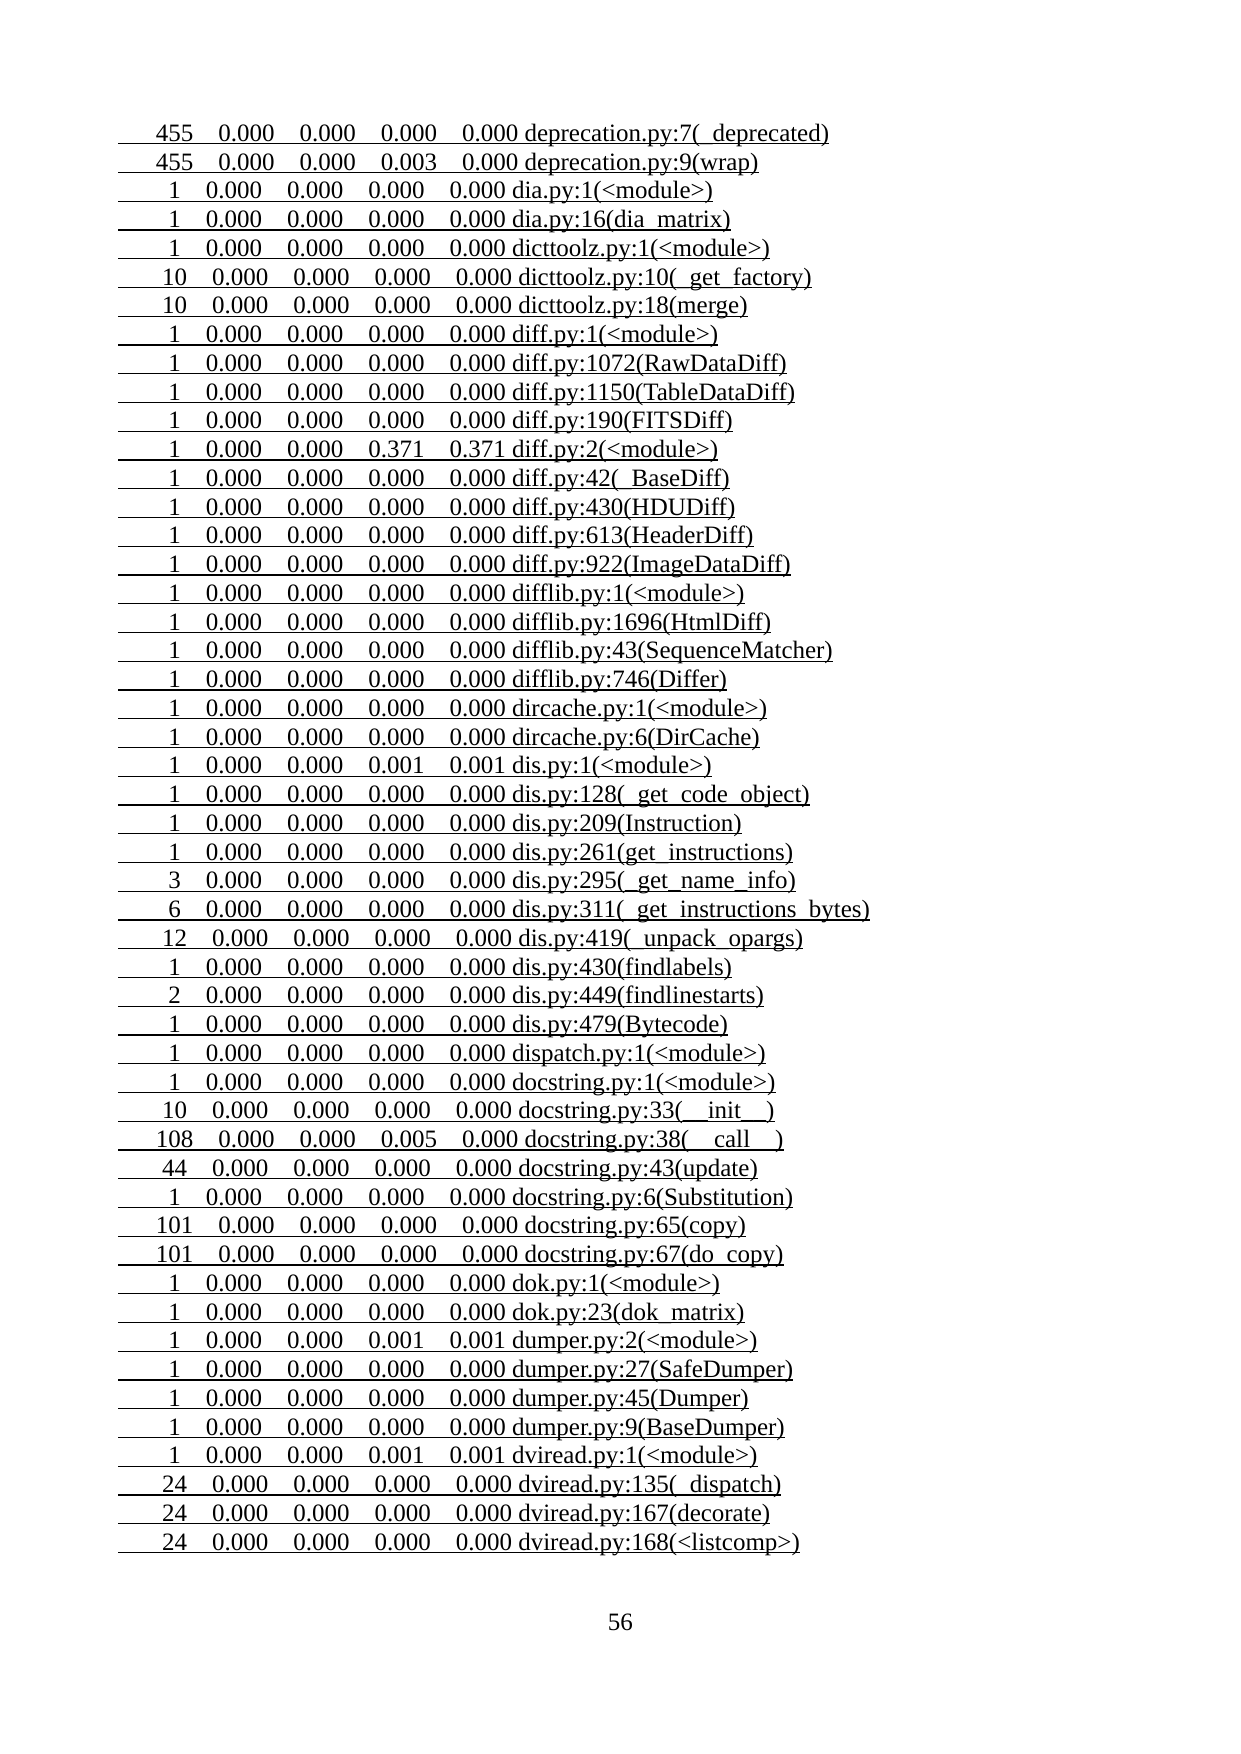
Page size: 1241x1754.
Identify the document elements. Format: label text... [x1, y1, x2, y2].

text 1 0.000 0.000 0.000 0.000 dia.py:1(<module>) [118, 176, 1122, 204]
text 1 0.000 0.000 0.000 0.000 diff.py:613(HeaderDiff) [118, 521, 1122, 549]
text 1 0.000 0.000 0.001 0.001 dviread.py:1(<module>) [118, 1441, 1122, 1469]
text 10 0.000 0.000 0.000 0.000 docstring.py:33(__init__) [118, 1096, 1122, 1124]
text 24 0.000 0.000 0.000 0.000 dviread.py:167(decorate) [118, 1498, 1122, 1527]
text 1 0.000 0.000 0.000 0.000 dok.py:23(dok_matrix) [118, 1297, 1122, 1326]
text 455 0.000 0.000 0.003 0.000 deprecation.py:9(wrap) [118, 147, 1122, 176]
text 1 0.000 0.000 0.000 0.000 diff.py:1150(TableDataDiff) [118, 377, 1122, 406]
text 10 0.000 0.000 0.000 0.000 dicttoolz.py:18(merge) [118, 291, 1122, 319]
text 44 0.000 0.000 0.000 0.000 docstring.py:43(update) [118, 1153, 1122, 1182]
text 1 0.000 0.000 0.000 0.000 dicttoolz.py:1(<module>) [118, 233, 1122, 262]
text 1 0.000 0.000 0.000 0.000 docstring.py:6(Substitution) [118, 1182, 1122, 1211]
text 1 0.000 0.000 0.001 0.001 dumper.py:2(<module>) [118, 1326, 1122, 1354]
text 1 0.000 0.000 0.000 0.000 dispatch.py:1(<module>) [118, 1038, 1122, 1067]
text 1 0.000 0.000 0.000 0.000 diff.py:42(_BaseDiff) [118, 463, 1122, 492]
text 1 0.000 0.000 0.000 0.000 difflib.py:1696(HtmlDiff) [118, 607, 1122, 636]
text 1 0.000 0.000 0.000 0.000 diff.py:190(FITSDiff) [118, 406, 1122, 434]
text 1 0.000 0.000 0.000 0.000 dis.py:209(Instruction) [118, 808, 1122, 837]
text 1 0.000 0.000 0.000 0.000 dircache.py:1(<module>) [118, 693, 1122, 722]
text 10 0.000 0.000 0.000 0.000 dicttoolz.py:10(_get_factory) [118, 262, 1122, 291]
text 1 0.000 0.000 0.001 0.001 dis.py:1(<module>) [118, 751, 1122, 779]
text 1 0.000 0.000 0.000 0.000 dis.py:261(get_instructions) [118, 837, 1122, 866]
text 1 0.000 0.000 0.000 0.000 docstring.py:1(<module>) [118, 1067, 1122, 1096]
text 101 0.000 0.000 0.000 0.000 docstring.py:65(copy) [118, 1211, 1122, 1239]
text 2 0.000 0.000 0.000 0.000 dis.py:449(findlinestarts) [118, 981, 1122, 1009]
text 108 0.000 0.000 0.005 0.000 docstring.py:38(__call__) [118, 1124, 1122, 1153]
text 1 0.000 0.000 0.000 0.000 difflib.py:43(SequenceMatcher) [118, 636, 1122, 664]
text 1 0.000 0.000 0.000 0.000 dumper.py:27(SafeDumper) [118, 1354, 1122, 1383]
text 24 0.000 0.000 0.000 0.000 dviread.py:168(<listcomp>) [118, 1527, 1122, 1556]
text 101 0.000 0.000 0.000 0.000 docstring.py:67(do_copy) [118, 1239, 1122, 1268]
text 1 0.000 0.000 0.000 0.000 dis.py:128(_get_code_object) [118, 779, 1122, 808]
text 1 0.000 0.000 0.000 0.000 dircache.py:6(DirCache) [118, 722, 1122, 751]
text 1 0.000 0.000 0.000 0.000 dok.py:1(<module>) [118, 1268, 1122, 1297]
text 24 0.000 0.000 0.000 0.000 dviread.py:135(_dispatch) [118, 1469, 1122, 1498]
text 1 0.000 0.000 0.000 0.000 diff.py:922(ImageDataDiff) [118, 549, 1122, 578]
text 12 0.000 0.000 0.000 0.000 dis.py:419(_unpack_opargs) [118, 923, 1122, 952]
text 1 0.000 0.000 0.000 0.000 diff.py:1072(RawDataDiff) [118, 348, 1122, 377]
text 6 0.000 0.000 0.000 0.000 dis.py:311(_get_instructions_bytes) [118, 894, 1122, 923]
text 1 0.000 0.000 0.000 0.000 dumper.py:9(BaseDumper) [118, 1412, 1122, 1441]
text 1 0.000 0.000 0.000 0.000 dia.py:16(dia_matrix) [118, 204, 1122, 233]
text 1 0.000 0.000 0.371 0.371 diff.py:2(<module>) [118, 434, 1122, 463]
text 1 0.000 0.000 0.000 0.000 difflib.py:746(Differ) [118, 664, 1122, 693]
text 1 0.000 0.000 0.000 0.000 dis.py:430(findlabels) [118, 952, 1122, 981]
text 1 0.000 0.000 0.000 0.000 dis.py:479(Bytecode) [118, 1009, 1122, 1038]
text 1 0.000 0.000 0.000 0.000 dumper.py:45(Dumper) [118, 1383, 1122, 1412]
text 3 0.000 0.000 0.000 0.000 dis.py:295(_get_name_info) [118, 866, 1122, 894]
text 1 0.000 0.000 0.000 0.000 diff.py:430(HDUDiff) [118, 492, 1122, 521]
text 1 0.000 0.000 0.000 0.000 diff.py:1(<module>) [118, 319, 1122, 348]
text 1 0.000 0.000 0.000 0.000 difflib.py:1(<module>) [118, 578, 1122, 607]
text 455 0.000 0.000 0.000 0.000 deprecation.py:7(_deprecated) [118, 118, 1122, 147]
